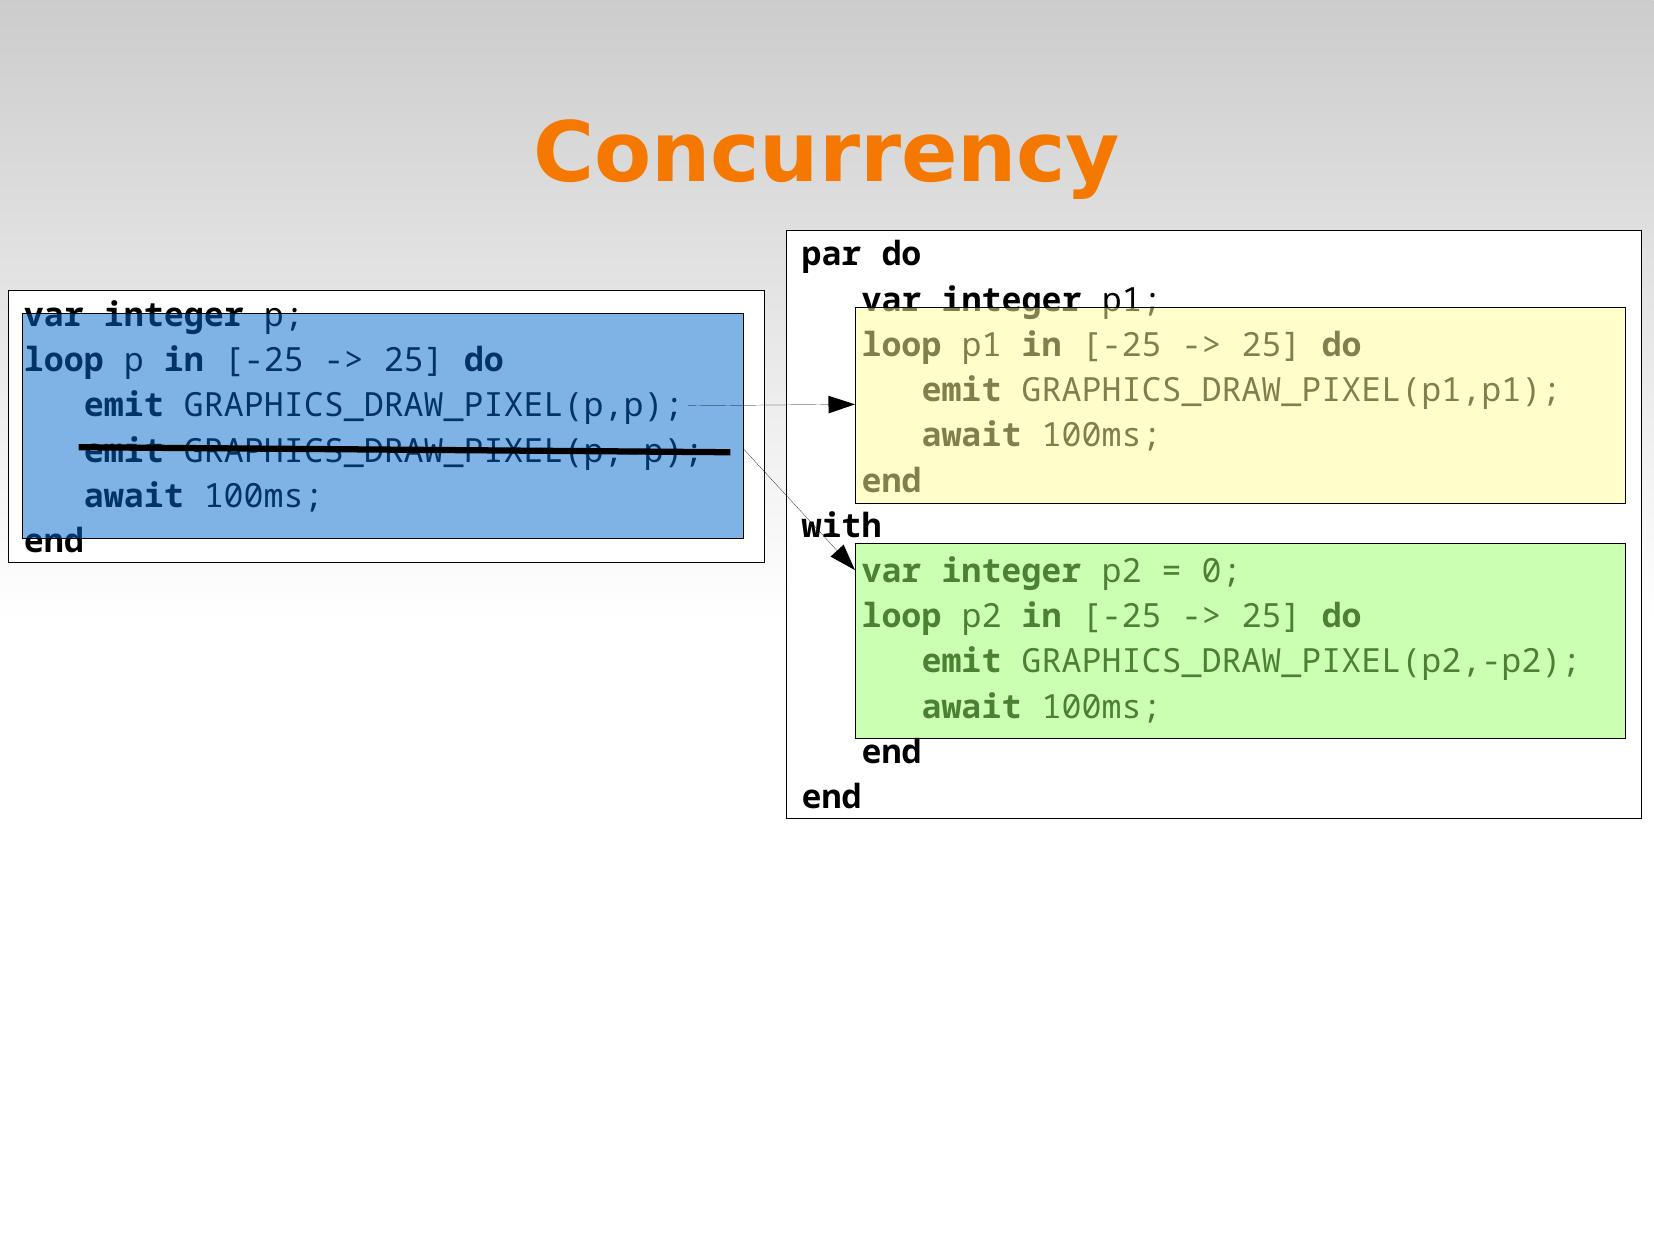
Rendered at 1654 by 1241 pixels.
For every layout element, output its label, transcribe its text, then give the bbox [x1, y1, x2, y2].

text_box [855, 307, 1626, 504]
text_box var integer p; loop p in [-25 -> 25] do emit GRAPHICS_DRAW_PIXEL(p,p); emit GRAPHICS_DRAW_PIXEL(p,-p); await 100ms; end [8, 307, 765, 546]
text_box [22, 313, 744, 539]
text_box par do var integer p1; loop p1 in [-25 -> 25] do emit GRAPHICS_DRAW_PIXEL(p1,p1); await 100ms; end with var integer p2 = 0; loop p2 in [-25 -> 25] do emit GRAPHICS_DRAW_PIXEL(p2,-p2); await 100ms; end end [786, 265, 1642, 783]
text_box [855, 543, 1626, 739]
title Concurrency [82, 49, 1571, 257]
